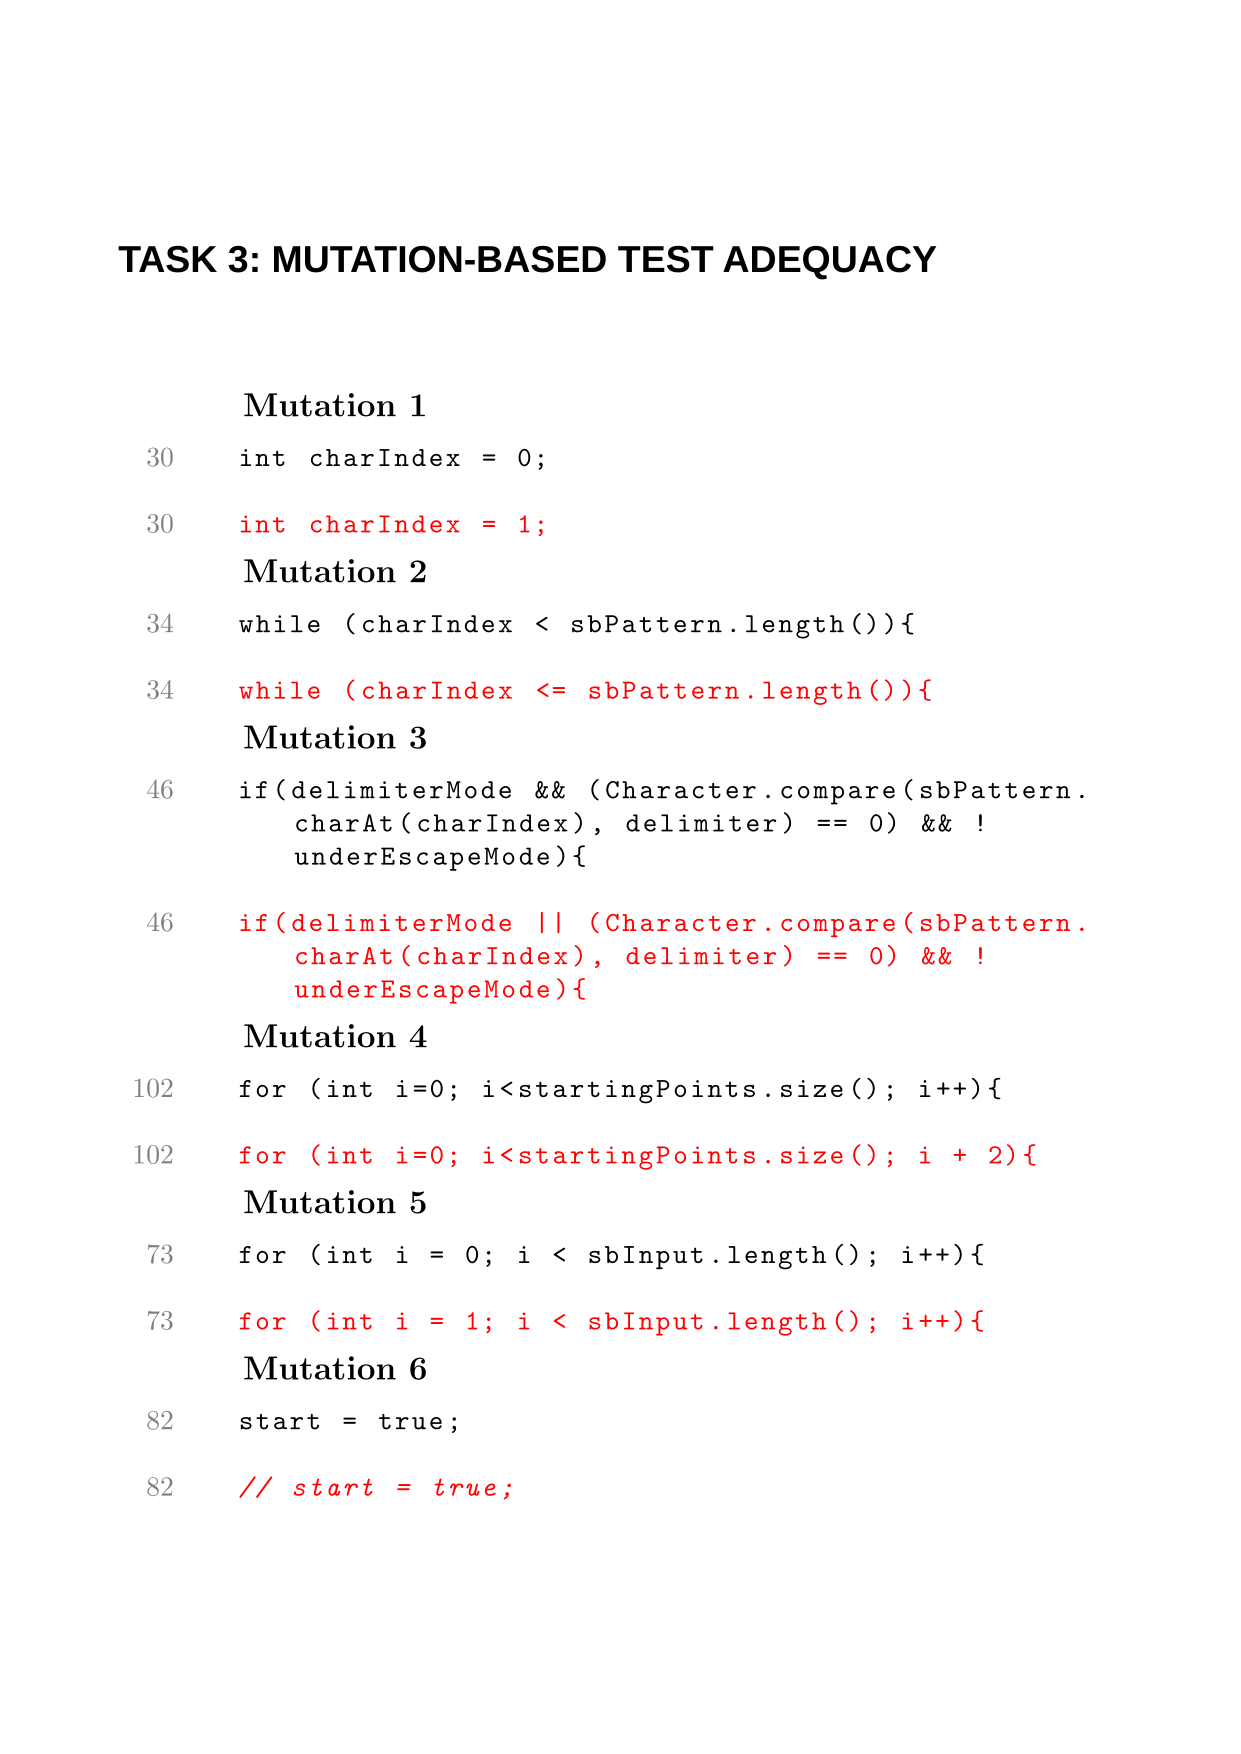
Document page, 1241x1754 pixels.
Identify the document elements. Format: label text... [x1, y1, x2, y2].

subtitle TASK 3: MUTATION-BASED TEST ADEQUACY [118, 237, 1122, 280]
picture [118, 321, 1123, 1599]
